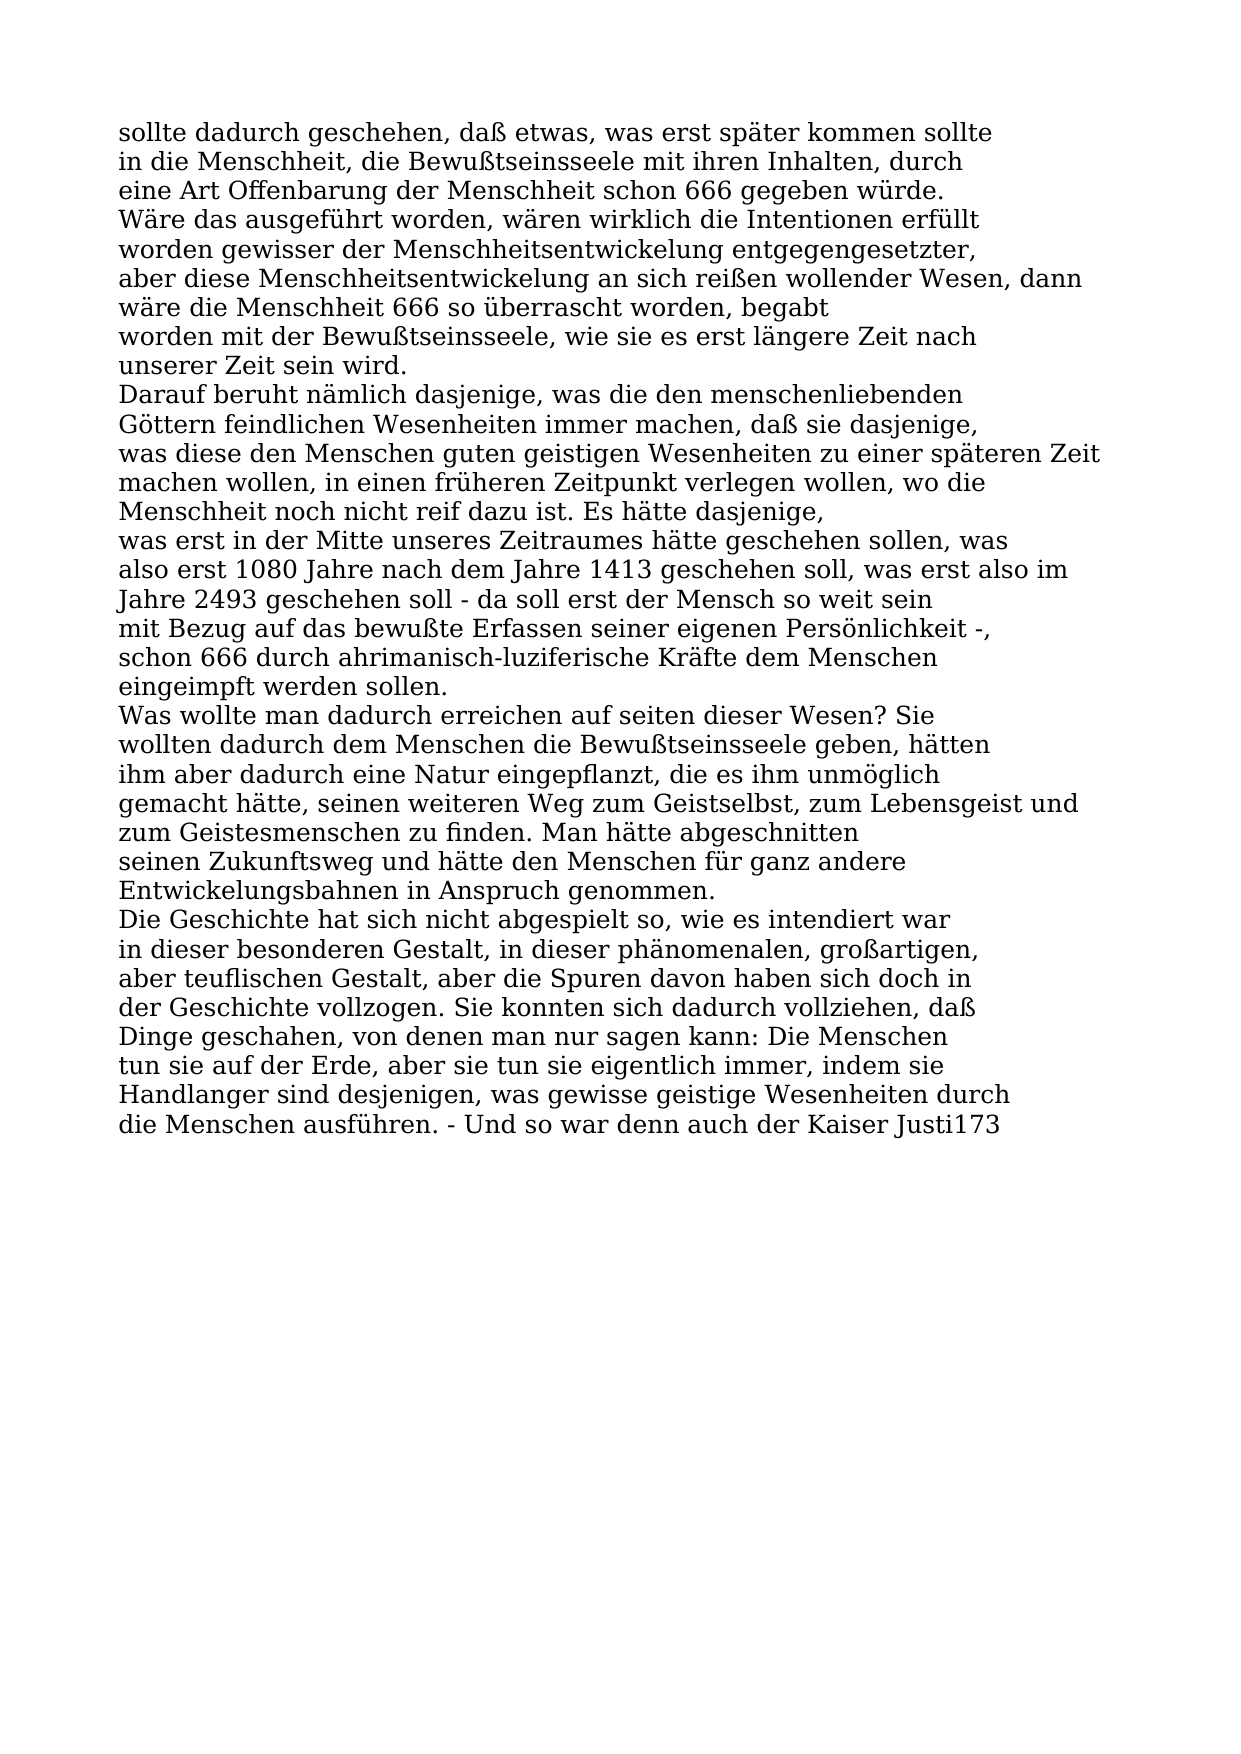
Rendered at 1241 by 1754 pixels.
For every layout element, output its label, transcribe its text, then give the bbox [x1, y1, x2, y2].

text Dinge geschahen, von denen man nur sagen kann: Die Menschen [118, 1022, 1122, 1051]
text Göttern feindlichen Wesenheiten immer machen, daß sie dasjenige, [118, 410, 1122, 439]
text wollten dadurch dem Menschen die Bewußtseinsseele geben, hätten [118, 731, 1122, 760]
text die Menschen ausführen. - Und so war denn auch der Kaiser Justi173 [118, 1110, 1122, 1139]
text in dieser besonderen Gestalt, in dieser phänomenalen, großartigen, [118, 935, 1122, 964]
text Die Geschichte hat sich nicht abgespielt so, wie es intendiert war [118, 906, 1122, 935]
text sollte dadurch geschehen, daß etwas, was erst später kommen sollte [118, 118, 1122, 147]
text worden gewisser der Menschheitsentwickelung entgegengesetzter, [118, 235, 1122, 264]
text Was wollte man dadurch erreichen auf seiten dieser Wesen? Sie [118, 701, 1122, 731]
text tun sie auf der Erde, aber sie tun sie eigentlich immer, indem sie [118, 1051, 1122, 1081]
text schon 666 durch ahrimanisch-luziferische Kräfte dem Menschen [118, 643, 1122, 672]
text aber teuflischen Gestalt, aber die Spuren davon haben sich doch in [118, 964, 1122, 993]
text in die Menschheit, die Bewußtseinsseele mit ihren Inhalten, durch [118, 147, 1122, 176]
text Wäre das ausgeführt worden, wären wirklich die Intentionen erfüllt [118, 206, 1122, 235]
text gemacht hätte, seinen weiteren Weg zum Geistselbst, zum Lebensgeist und zum Geistesmenschen zu finden. Man hätte abgeschnitten [118, 789, 1122, 847]
text Handlanger sind desjenigen, was gewisse geistige Wesenheiten durch [118, 1081, 1122, 1110]
text unserer Zeit sein wird. [118, 351, 1122, 381]
text worden mit der Bewußtseinsseele, wie sie es erst längere Zeit nach [118, 322, 1122, 351]
text was erst in der Mitte unseres Zeitraumes hätte geschehen sollen, was [118, 526, 1122, 556]
text der Geschichte vollzogen. Sie konnten sich dadurch vollziehen, daß [118, 993, 1122, 1022]
text eine Art Offenbarung der Menschheit schon 666 gegeben würde. [118, 176, 1122, 206]
text ihm aber dadurch eine Natur eingepflanzt, die es ihm unmöglich [118, 760, 1122, 789]
text was diese den Menschen guten geistigen Wesenheiten zu einer späteren Zeit machen wollen, in einen früheren Zeitpunkt verlegen wollen, wo die Menschheit noch nicht reif dazu ist. Es hätte dasjenige, [118, 439, 1122, 526]
text eingeimpft werden sollen. [118, 672, 1122, 701]
text seinen Zukunftsweg und hätte den Menschen für ganz andere [118, 847, 1122, 876]
text mit Bezug auf das bewußte Erfassen seiner eigenen Persönlichkeit -, [118, 614, 1122, 643]
text also erst 1080 Jahre nach dem Jahre 1413 geschehen soll, was erst also im Jahre 2493 geschehen soll - da soll erst der Mensch so weit sein [118, 556, 1122, 614]
text aber diese Menschheitsentwickelung an sich reißen wollender Wesen, dann wäre die Menschheit 666 so überrascht worden, begabt [118, 264, 1122, 322]
text Entwickelungsbahnen in Anspruch genommen. [118, 876, 1122, 906]
text Darauf beruht nämlich dasjenige, was die den menschenliebenden [118, 381, 1122, 410]
